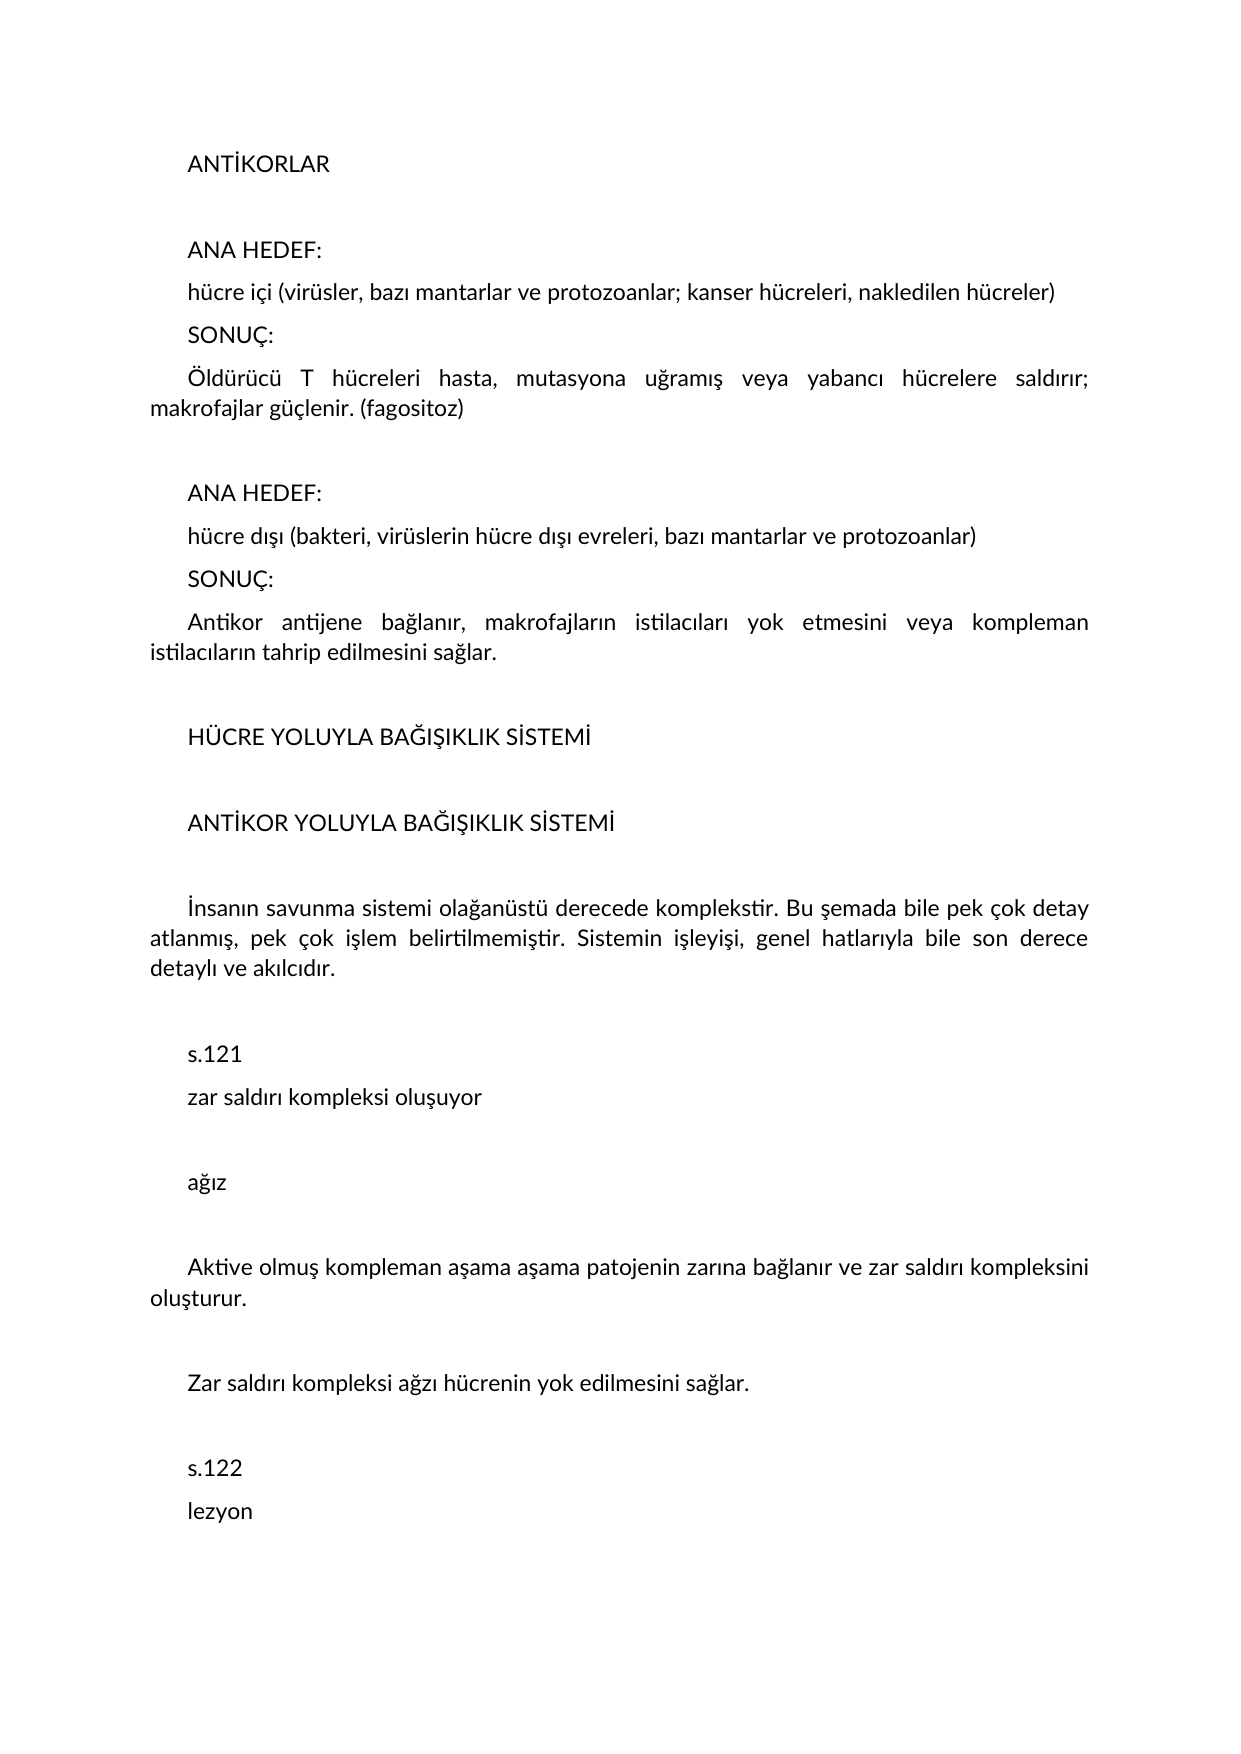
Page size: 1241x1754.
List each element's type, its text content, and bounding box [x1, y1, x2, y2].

text s.122 [150, 1454, 1090, 1482]
text SONUÇ: [150, 321, 1090, 348]
text lezyon [150, 1497, 1090, 1524]
text HÜCRE YOLUYLA BAĞIŞIKLIK SİSTEMİ [150, 723, 1090, 750]
text Antikor antijene bağlanır, makrofajların istilacıları yok etmesini veya kompleman istilacıların tahrip edilmesini sağlar. [150, 607, 1090, 665]
text ANTİKORLAR [150, 150, 1090, 177]
text İnsanın savunma sistemi olağanüstü derecede komplekstir. Bu şemada bile pek çok detay atlanmış, pek çok işlem belirtilmemiştir. Sistemin işleyişi, genel hatlarıyla bile son derece detaylı ve akılcıdır. [150, 894, 1090, 982]
text hücre dışı (bakteri, virüslerin hücre dışı evreleri, bazı mantarlar ve protozoanlar) [150, 522, 1090, 549]
text Zar saldırı kompleksi ağzı hücrenin yok edilmesini sağlar. [150, 1369, 1090, 1396]
text Öldürücü T hücreleri hasta, mutasyona uğramış veya yabancı hücrelere saldırır; makrofajlar güçlenir. (fagositoz) [150, 363, 1090, 421]
text zar saldırı kompleksi oluşuyor [150, 1082, 1090, 1110]
text Aktive olmuş kompleman aşama aşama patojenin zarına bağlanır ve zar saldırı kompleksini oluşturur. [150, 1253, 1090, 1311]
text ANTİKOR YOLUYLA BAĞIŞIKLIK SİSTEMİ [150, 808, 1090, 836]
text s.121 [150, 1039, 1090, 1067]
text ANA HEDEF: [150, 235, 1090, 263]
text hücre içi (virüsler, bazı mantarlar ve protozoanlar; kanser hücreleri, nakledilen hücreler) [150, 278, 1090, 306]
text ağız [150, 1168, 1090, 1195]
text ANA HEDEF: [150, 479, 1090, 507]
text SONUÇ: [150, 564, 1090, 592]
